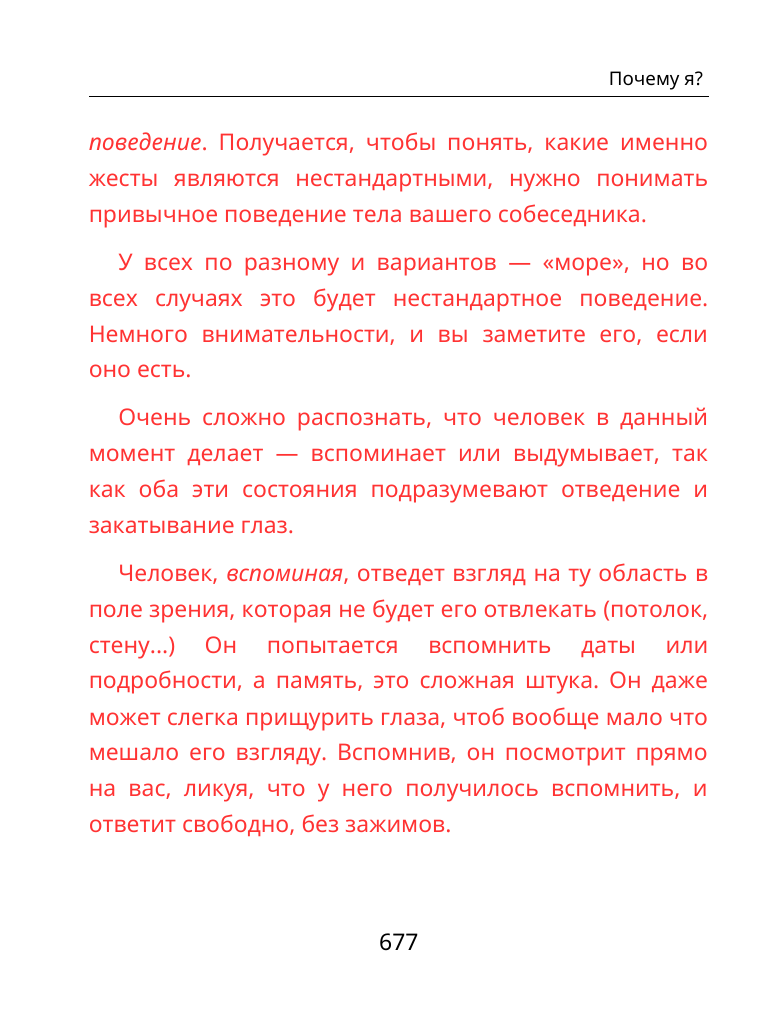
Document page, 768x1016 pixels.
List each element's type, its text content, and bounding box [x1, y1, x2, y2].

text Очень сложно распознать, что человек в данный момент делает — вспоминает или выдумывает, так как оба эти состояния подразумевают отведение и закатывание глаз. [88, 401, 709, 540]
text Человек, вспоминая, отведет взгляд на ту область в поле зрения, которая не будет его отвлекать (потолок, стену...) Он попытается вспомнить даты или подробности, а память, это сложная штука. Он даже может слегка прищурить глаза, чтоб вообще мало что мешало его взгляду. Вспомнив, он посмотрит прямо на вас, ликуя, что у него получилось вспомнить, и ответит свободно, без зажимов. [88, 557, 709, 839]
text поведение. Получается, чтобы понять, какие именно жесты являются нестандартными, нужно понимать привычное поведение тела вашего собеседника. [88, 126, 709, 229]
text У всех по разному и вариантов — «море», но во всех случаях это будет нестандартное поведение. Немного внимательности, и вы заметите его, если оно есть. [88, 246, 709, 385]
